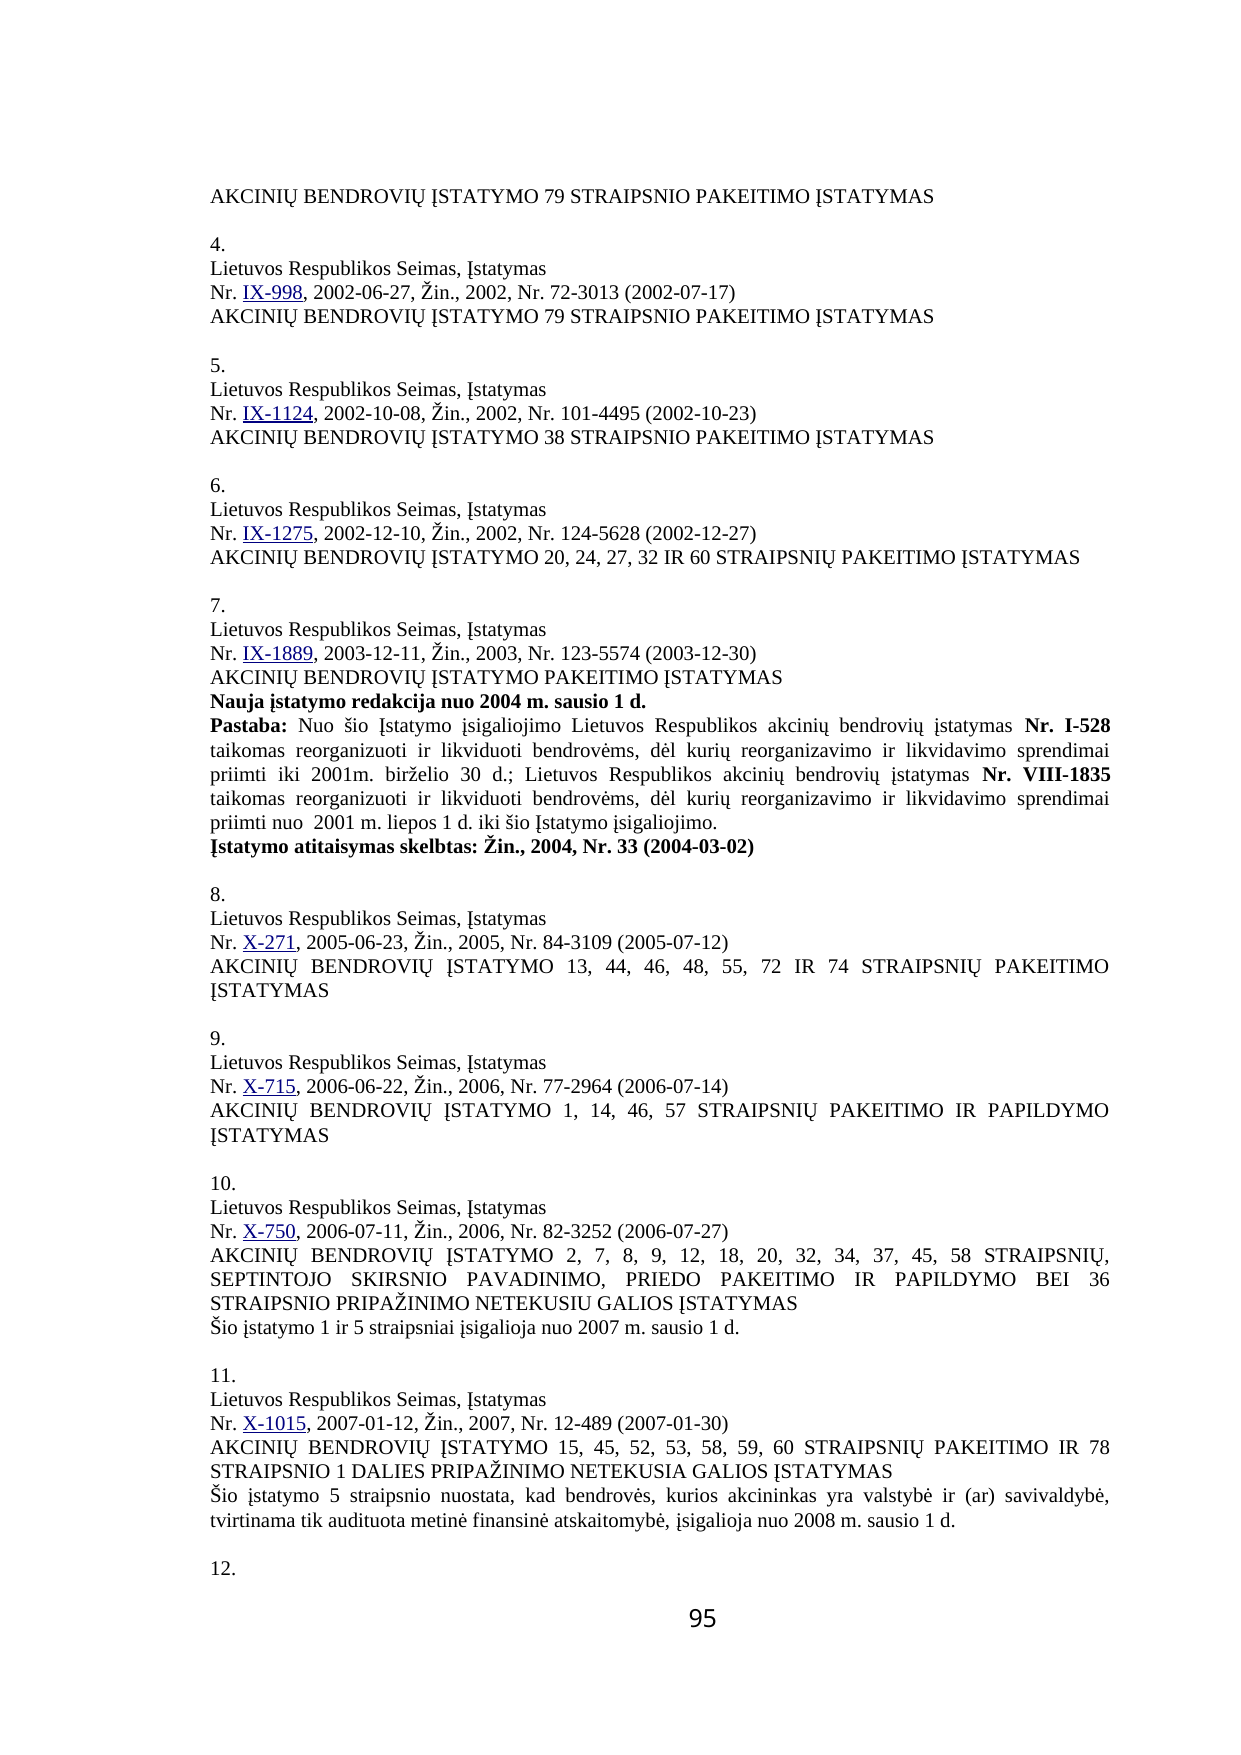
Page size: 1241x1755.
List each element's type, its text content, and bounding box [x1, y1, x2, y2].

text AKCINIŲ BENDROVIŲ ĮSTATYMO 38 STRAIPSNIO PAKEITIMO ĮSTATYMAS [210, 425, 1111, 449]
text Nr. IX-1124, 2002-10-08, Žin., 2002, Nr. 101-4495 (2002-10-23) [210, 401, 1111, 425]
text Nr. IX-1889, 2003-12-11, Žin., 2003, Nr. 123-5574 (2003-12-30) [210, 641, 1111, 665]
text 6. [210, 473, 1111, 497]
text Lietuvos Respublikos Seimas, Įstatymas [210, 497, 1111, 521]
text Nr. IX-1275, 2002-12-10, Žin., 2002, Nr. 124-5628 (2002-12-27) [210, 521, 1111, 545]
text Nr. X-715, 2006-06-22, Žin., 2006, Nr. 77-2964 (2006-07-14) [210, 1074, 1111, 1098]
text Įstatymo atitaisymas skelbtas: Žin., 2004, Nr. 33 (2004-03-02) [210, 834, 1111, 858]
text 7. [210, 593, 1111, 617]
text Šio įstatymo 5 straipsnio nuostata, kad bendrovės, kurios akcininkas yra valstybė ir (ar) savivaldybė, tvirtinama tik audituota metinė finansinė atskaitomybė, įsigalioja nuo 2008 m. sausio 1 d. [210, 1483, 1111, 1532]
text Lietuvos Respublikos Seimas, Įstatymas [210, 256, 1111, 280]
text Nr. X-750, 2006-07-11, Žin., 2006, Nr. 82-3252 (2006-07-27) [210, 1219, 1111, 1243]
text 4. [210, 232, 1111, 256]
text 8. [210, 882, 1111, 906]
text Nr. X-271, 2005-06-23, Žin., 2005, Nr. 84-3109 (2005-07-12) [210, 930, 1111, 954]
text AKCINIŲ BENDROVIŲ ĮSTATYMO 79 STRAIPSNIO PAKEITIMO ĮSTATYMAS [210, 304, 1111, 328]
text Lietuvos Respublikos Seimas, Įstatymas [210, 1050, 1111, 1074]
text Lietuvos Respublikos Seimas, Įstatymas [210, 1387, 1111, 1411]
text Nr. X-1015, 2007-01-12, Žin., 2007, Nr. 12-489 (2007-01-30) [210, 1411, 1111, 1435]
text Lietuvos Respublikos Seimas, Įstatymas [210, 617, 1111, 641]
text Lietuvos Respublikos Seimas, Įstatymas [210, 906, 1111, 930]
text Pastaba: Nuo šio Įstatymo įsigaliojimo Lietuvos Respublikos akcinių bendrovių įstatymas Nr. I-528 taikomas reorganizuoti ir likviduoti bendrovėms, dėl kurių reorganizavimo ir likvidavimo sprendimai priimti iki 2001m. birželio 30 d.; Lietuvos Respublikos akcinių bendrovių įstatymas Nr. VIII-1835 taikomas reorganizuoti ir likviduoti bendrovėms, dėl kurių reorganizavimo ir likvidavimo sprendimai priimti nuo 2001 m. liepos 1 d. iki šio Įstatymo įsigaliojimo. [210, 713, 1111, 834]
text AKCINIŲ BENDROVIŲ ĮSTATYMO 79 STRAIPSNIO PAKEITIMO ĮSTATYMAS [210, 184, 1111, 208]
text 10. [210, 1171, 1111, 1195]
text AKCINIŲ BENDROVIŲ ĮSTATYMO 13, 44, 46, 48, 55, 72 IR 74 STRAIPSNIŲ PAKEITIMO ĮSTATYMAS [210, 954, 1111, 1002]
text Lietuvos Respublikos Seimas, Įstatymas [210, 377, 1111, 401]
text AKCINIŲ BENDROVIŲ ĮSTATYMO PAKEITIMO ĮSTATYMAS [210, 665, 1111, 689]
text Šio įstatymo 1 ir 5 straipsniai įsigalioja nuo 2007 m. sausio 1 d. [210, 1315, 1111, 1339]
text AKCINIŲ BENDROVIŲ ĮSTATYMO 1, 14, 46, 57 STRAIPSNIŲ PAKEITIMO IR PAPILDYMO ĮSTATYMAS [210, 1098, 1111, 1147]
text 12. [210, 1556, 1111, 1580]
text Lietuvos Respublikos Seimas, Įstatymas [210, 1195, 1111, 1219]
text Nauja įstatymo redakcija nuo 2004 m. sausio 1 d. [210, 689, 1111, 713]
text AKCINIŲ BENDROVIŲ ĮSTATYMO 2, 7, 8, 9, 12, 18, 20, 32, 34, 37, 45, 58 STRAIPSNIŲ, SEPTINTOJO SKIRSNIO PAVADINIMO, PRIEDO PAKEITIMO IR PAPILDYMO BEI 36 STRAIPSNIO PRIPAŽINIMO NETEKUSIU GALIOS ĮSTATYMAS [210, 1243, 1111, 1315]
text AKCINIŲ BENDROVIŲ ĮSTATYMO 20, 24, 27, 32 IR 60 STRAIPSNIŲ PAKEITIMO ĮSTATYMAS [210, 545, 1111, 569]
text AKCINIŲ BENDROVIŲ ĮSTATYMO 15, 45, 52, 53, 58, 59, 60 STRAIPSNIŲ PAKEITIMO IR 78 STRAIPSNIO 1 DALIES PRIPAŽINIMO NETEKUSIA GALIOS ĮSTATYMAS [210, 1435, 1111, 1483]
text 11. [210, 1363, 1111, 1387]
text Nr. IX-998, 2002-06-27, Žin., 2002, Nr. 72-3013 (2002-07-17) [210, 280, 1111, 304]
text 9. [210, 1026, 1111, 1050]
text 5. [210, 352, 1111, 377]
